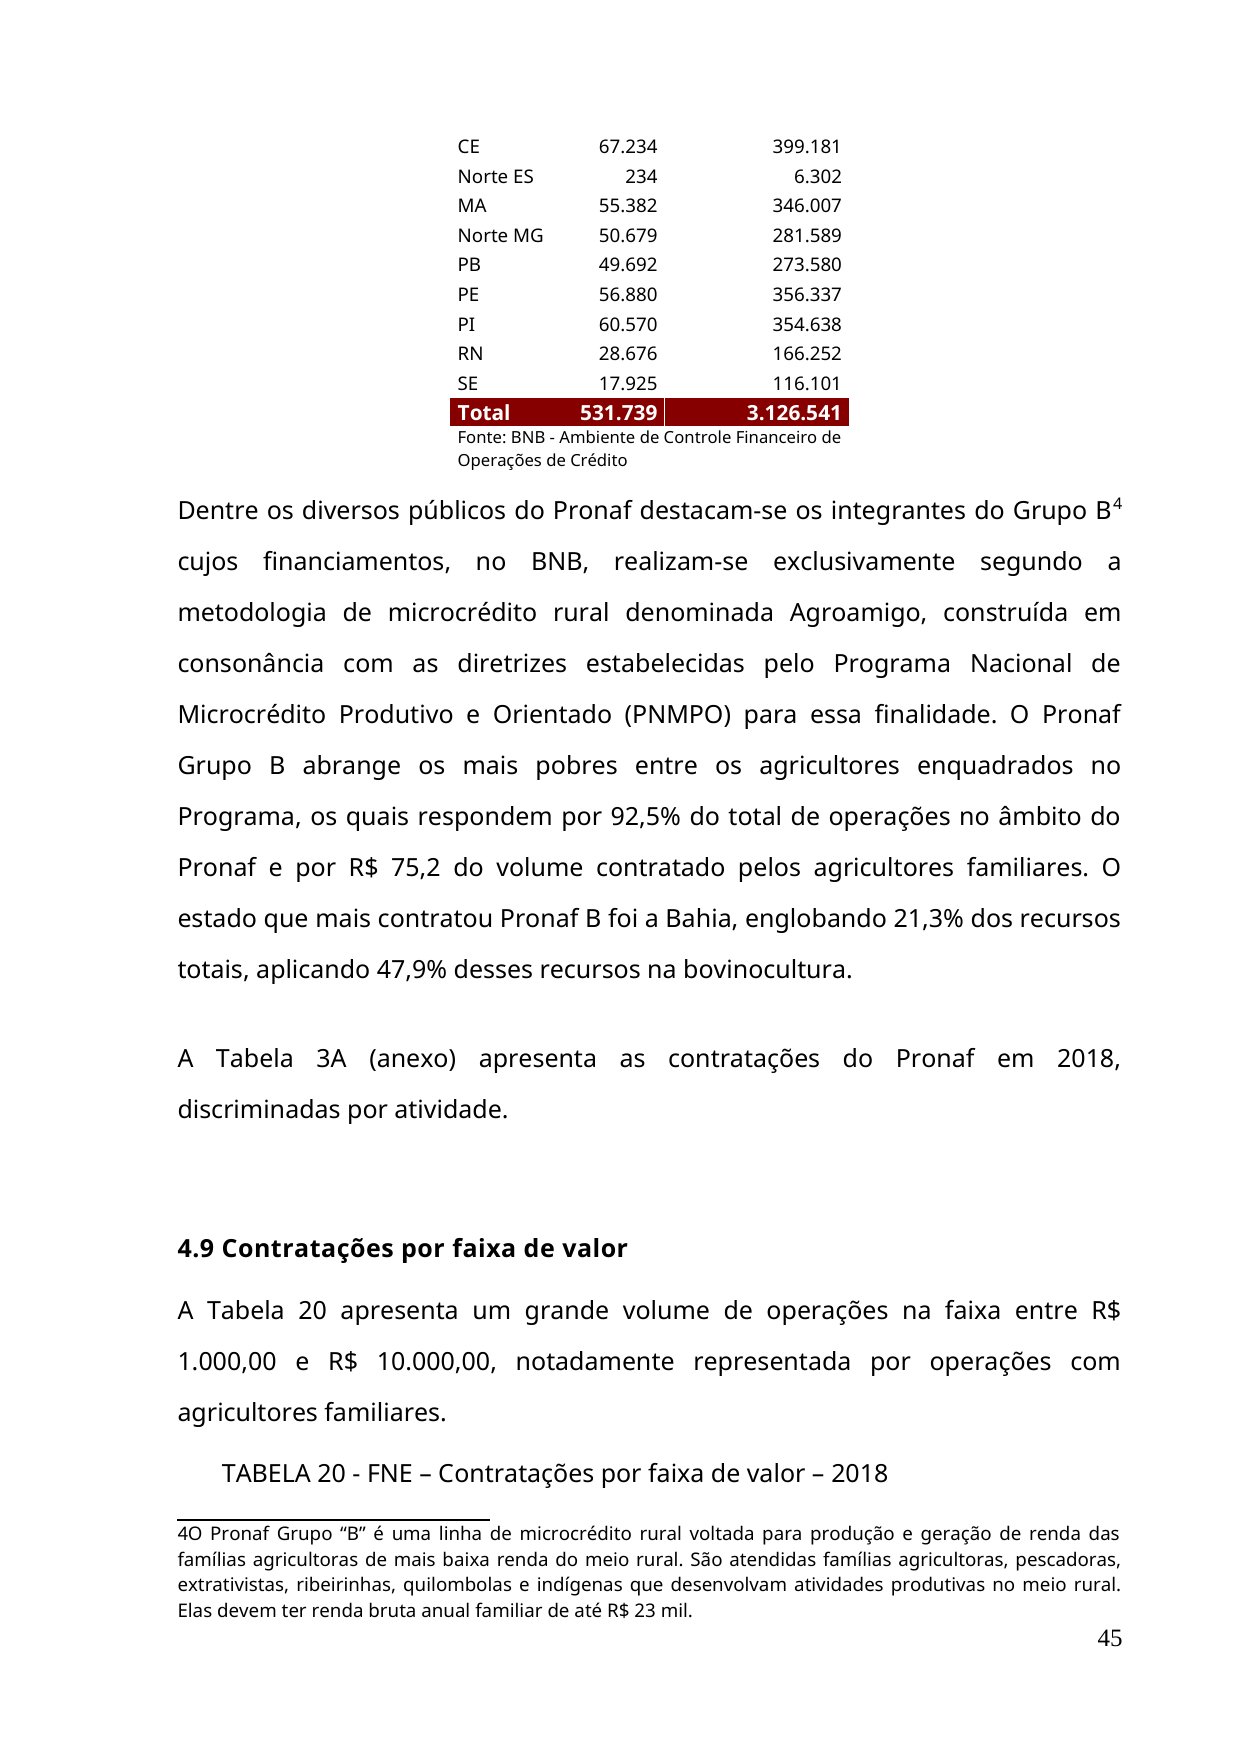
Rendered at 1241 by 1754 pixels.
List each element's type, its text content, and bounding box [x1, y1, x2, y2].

table_cell 49.692 [561, 250, 664, 279]
table_cell Fonte: BNB - Ambiente de Controle Financeiro de Operações de Crédito [450, 426, 849, 471]
table_cell 273.580 [665, 250, 849, 279]
table_cell PB [450, 250, 561, 279]
table_cell 67.234 [561, 131, 664, 161]
table_cell SE [450, 368, 561, 398]
table_cell Norte ES [450, 161, 561, 191]
table_cell 56.880 [561, 279, 664, 309]
table_cell 356.337 [665, 279, 849, 309]
table_cell PI [450, 309, 561, 338]
text Dentre os diversos públicos do Pronaf destacam-se os integrantes do Grupo B cujos financiamentos, no BNB, realizam-se exclusivamente segundo a metodologia de microcrédito rural denominada Agroamigo, construída em consonância com as diretrizes estabelecidas pelo Programa Nacional de Microcrédito Produtivo e Orientado (PNMPO) para essa finalidade. O Pronaf Grupo B abrange os mais pobres entre os agricultores enquadrados no Programa, os quais respondem por 92,5% do total de operações no âmbito do Pronaf e por R$ 75,2 do volume contratado pelos agricultores familiares. O estado que mais contratou Pronaf B foi a Bahia, englobando 21,3% dos recursos totais, aplicando 47,9% desses recursos na bovinocultura. [177, 492, 1122, 986]
table_cell MA [450, 191, 561, 220]
text O Pronaf Grupo “B” é uma linha de microcrédito rural voltada para produção e geração de renda das famílias agricultoras de mais baixa renda do meio rural. São atendidas famílias agricultoras, pescadoras, extrativistas, ribeirinhas, quilombolas e indígenas que desenvolvam atividades produtivas no meio rural. Elas devem ter renda bruta anual familiar de até R$ 23 mil. [177, 1520, 1122, 1623]
text A Tabela 3A (anexo) apresenta as contratações do Pronaf em 2018, discriminadas por atividade. [177, 1040, 1122, 1125]
table_cell 6.302 [665, 161, 849, 191]
table_cell RN [450, 339, 561, 368]
table_cell 116.101 [665, 368, 849, 398]
text Tabela 20 - FNE – Contratações por faixa de valor – 2018 [222, 1456, 1122, 1490]
table_cell 17.925 [561, 368, 664, 398]
table_cell 234 [561, 161, 664, 191]
table_cell PE [450, 279, 561, 309]
table_cell 281.589 [665, 220, 849, 250]
table_cell Norte MG [450, 220, 561, 250]
subtitle 4.9 Contratações por faixa de valor [177, 1231, 1122, 1265]
table_cell 60.570 [561, 309, 664, 338]
table_cell 28.676 [561, 339, 664, 368]
table_cell 354.638 [665, 309, 849, 338]
table_cell 399.181 [665, 131, 849, 161]
table_cell Total [450, 398, 561, 426]
table_cell 531.739 [561, 398, 664, 426]
table_cell 166.252 [665, 339, 849, 368]
text A Tabela 20 apresenta um grande volume de operações na faixa entre R$ 1.000,00 e R$ 10.000,00, notadamente representada por operações com agricultores familiares. [177, 1292, 1122, 1428]
table_cell 55.382 [561, 191, 664, 220]
table_cell CE [450, 131, 561, 161]
table_cell 3.126.541 [665, 398, 849, 426]
table_cell 346.007 [665, 191, 849, 220]
table_cell 50.679 [561, 220, 664, 250]
